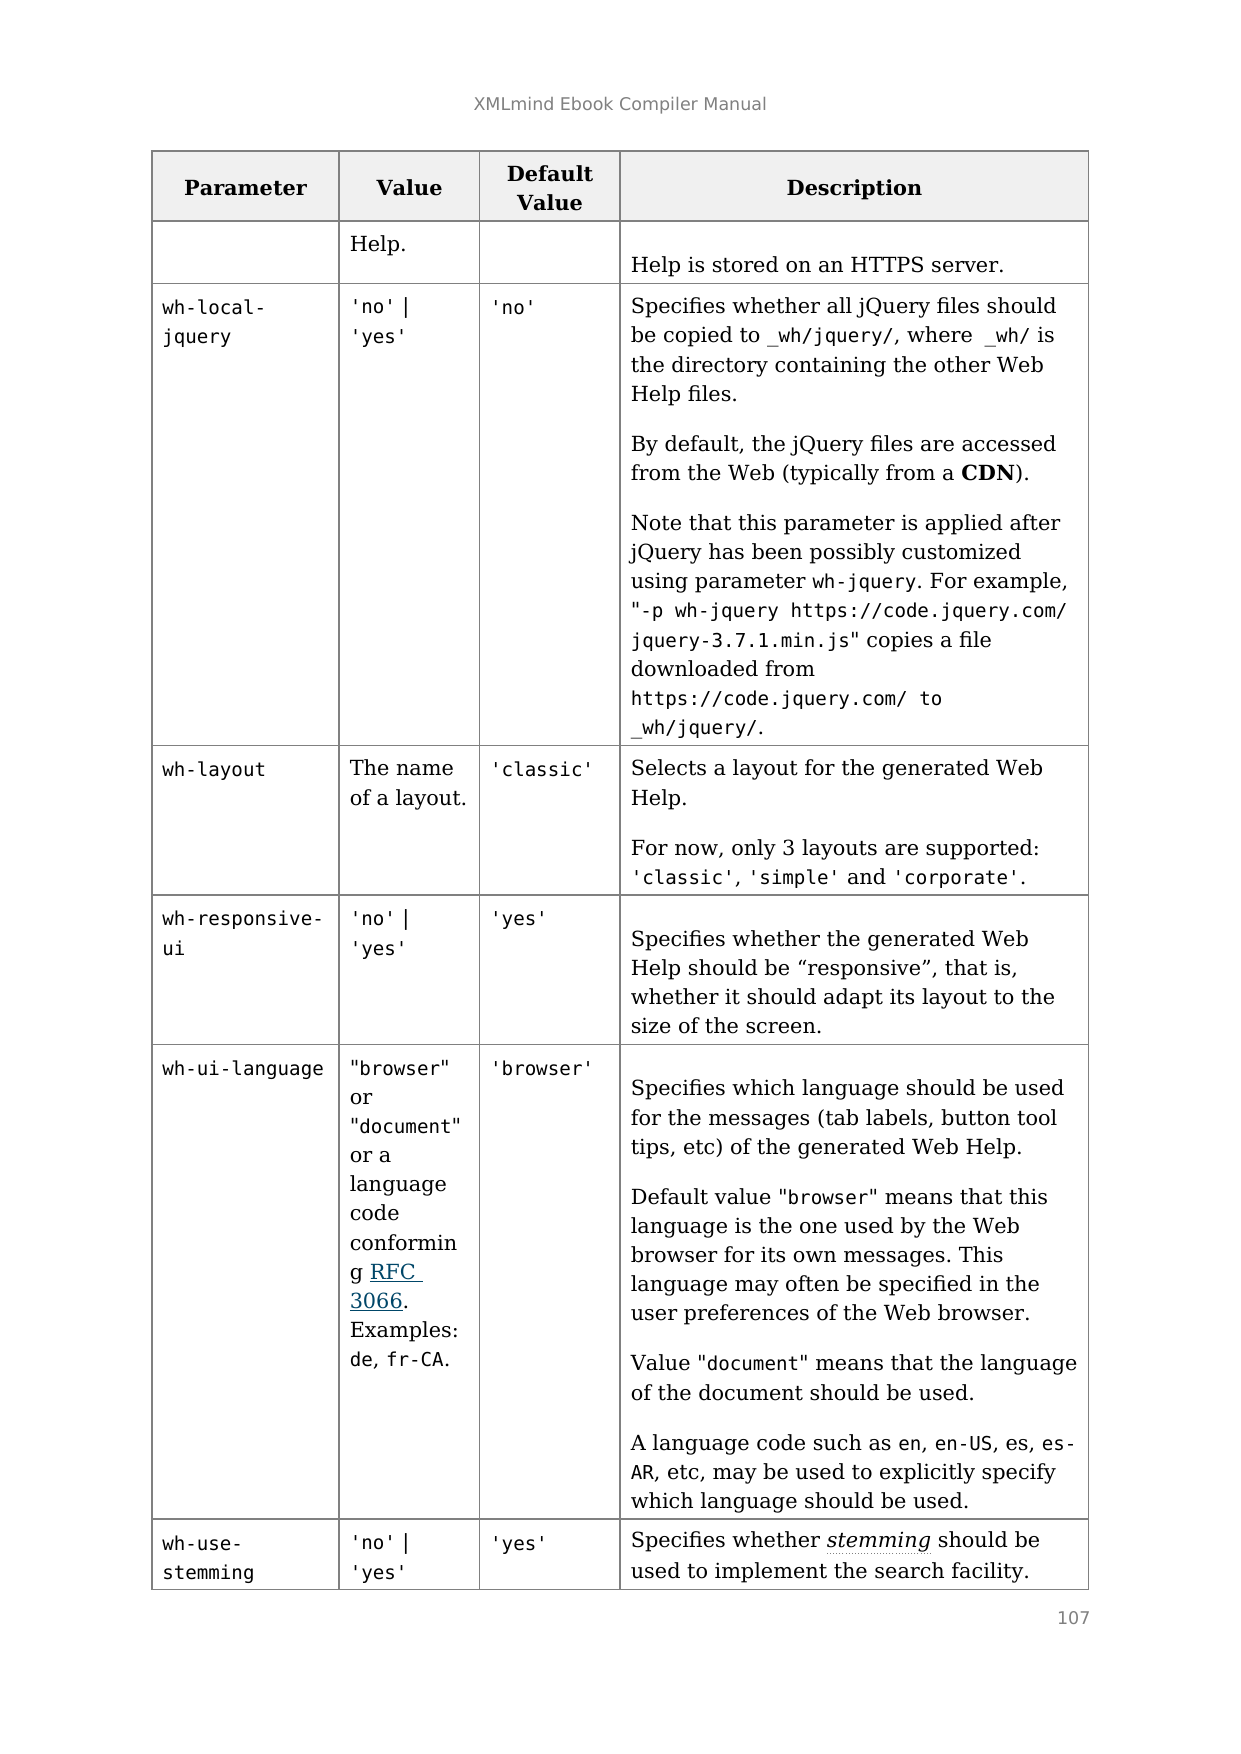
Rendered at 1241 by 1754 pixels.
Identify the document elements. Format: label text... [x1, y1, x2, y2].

table_cell "browser" or "document" or a language code conforming RFC 3066. Examples: de, fr-CA. [340, 1045, 479, 1518]
table_cell wh-layout [153, 746, 338, 894]
table_cell wh-ui-language [153, 1045, 338, 1518]
table_cell Specifies whether stemming should be used to implement the search facility. [621, 1520, 1088, 1589]
table_cell 'classic' [480, 746, 619, 894]
table_cell 'no' | 'yes' [340, 1520, 479, 1589]
table_header Default Value [480, 152, 619, 220]
table_header Parameter [153, 152, 338, 220]
table_cell The name of a layout. [340, 746, 479, 894]
table_cell 'no' [480, 284, 619, 744]
table_cell 'yes' [480, 1520, 619, 1589]
table_cell Specifies which language should be used for the messages (tab labels, button tool tips, etc) of the generated Web Help. Default value "browser" means that this language is the one used by the Web browser for its own messages. This language may often be specified in the user preferences of the Web browser. Value "document" means that the language of the document should be used. A language code such as en, en-US, es, es-AR, etc, may be used to explicitly specify which language should be used. [621, 1045, 1088, 1518]
table_cell Help. [340, 222, 479, 282]
table_cell wh-local-jquery [153, 284, 338, 744]
table_cell [480, 222, 619, 282]
table_cell Specifies whether the generated Web Help should be “responsive”, that is, whether it should adapt its layout to the size of the screen. [621, 896, 1088, 1044]
table_cell [153, 222, 338, 282]
table_cell 'no' | 'yes' [340, 896, 479, 1044]
table_cell wh-responsive-ui [153, 896, 338, 1044]
table_cell Selects a layout for the generated Web Help. For now, only 3 layouts are supported: 'classic', 'simple' and 'corporate'. [621, 746, 1088, 894]
table_cell wh-use-stemming [153, 1520, 338, 1589]
table_cell Help is stored on an HTTPS server. [621, 222, 1088, 282]
table_header Description [621, 152, 1088, 220]
table_cell Specifies whether all jQuery files should be copied to _wh/jquery/, where _wh/ is the directory containing the other Web Help files. By default, the jQuery files are accessed from the Web (typically from a CDN). Note that this parameter is applied after jQuery has been possibly customized using parameter wh-jquery. For example, "-p wh-jquery https://code.jquery.com/jquery-3.7.1.min.js" copies a file downloaded from https://code.jquery.com/ to _wh/jquery/. [621, 284, 1088, 744]
table_header Value [340, 152, 479, 220]
table_cell 'browser' [480, 1045, 619, 1518]
table_cell 'no' | 'yes' [340, 284, 479, 744]
table_cell 'yes' [480, 896, 619, 1044]
